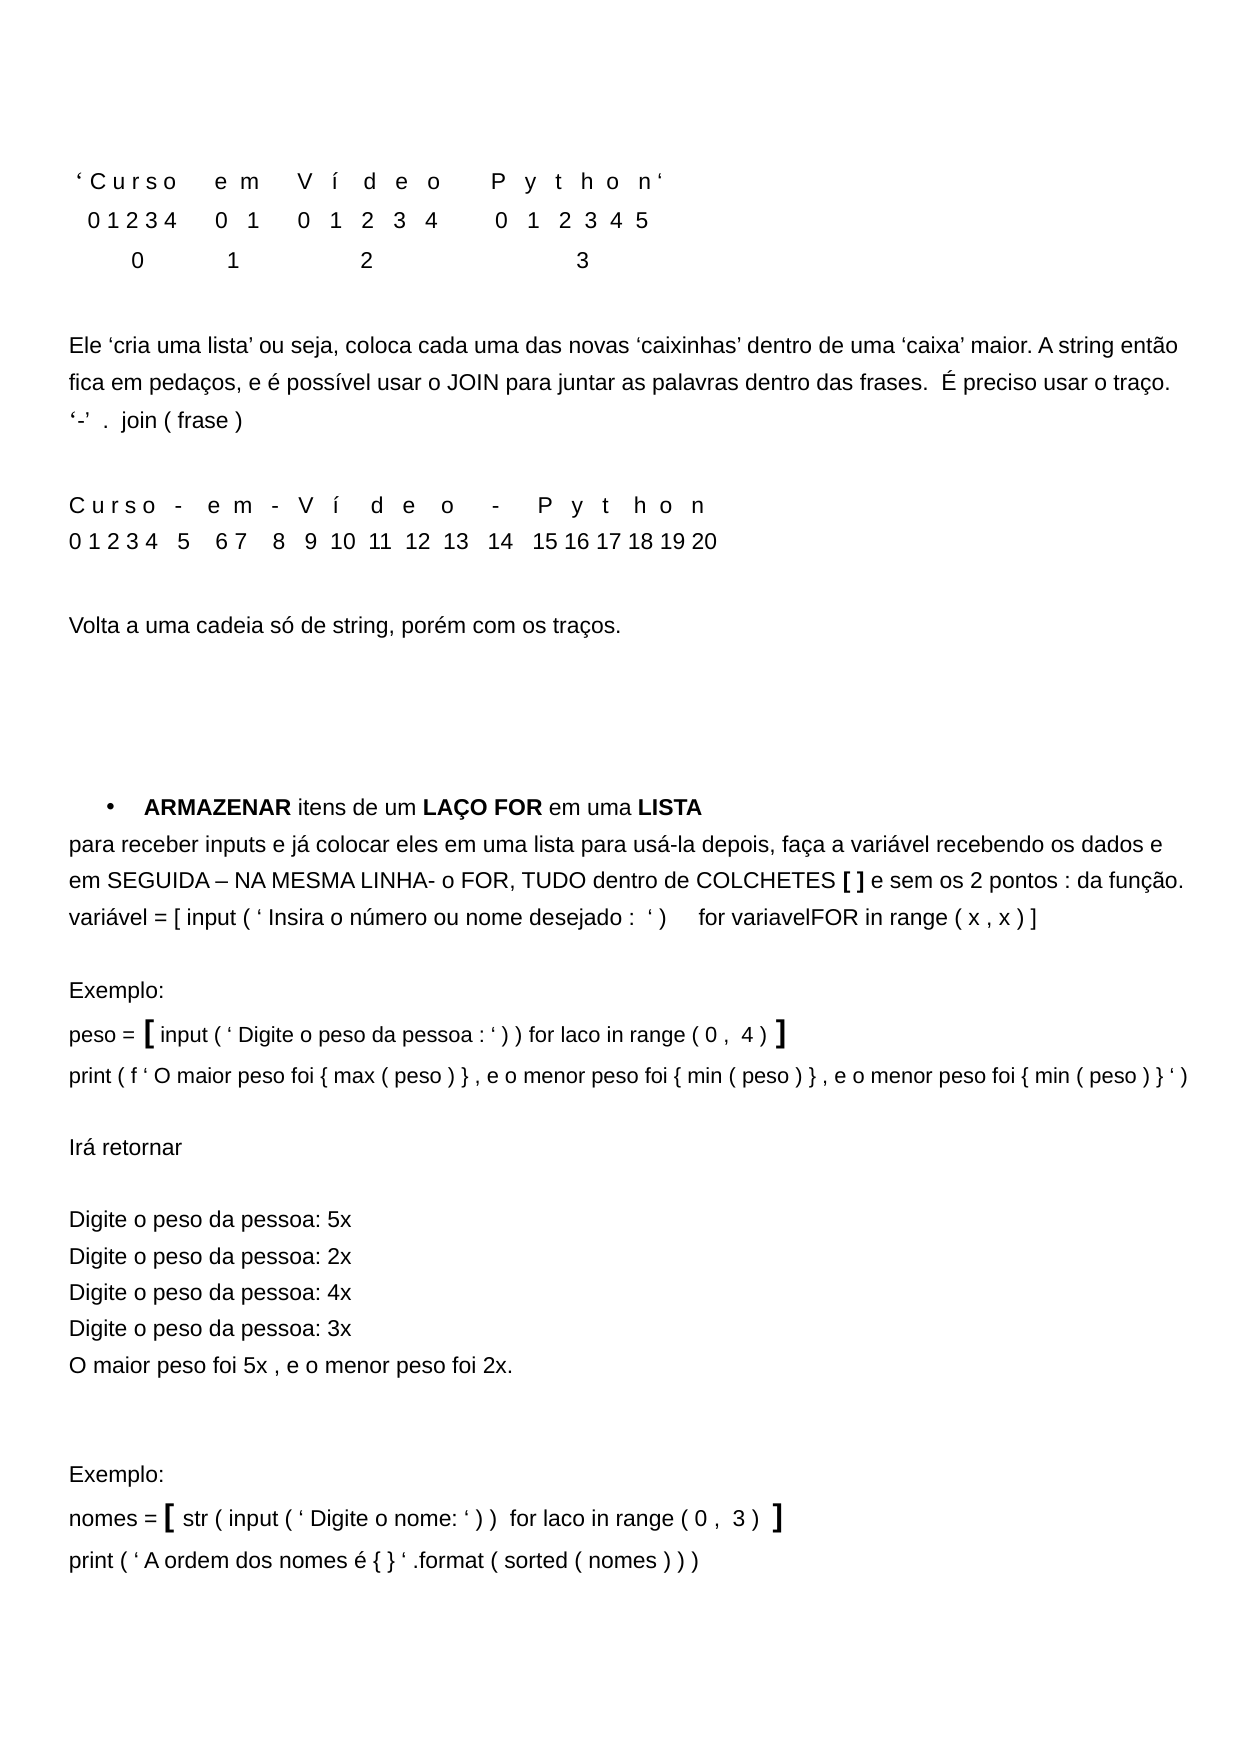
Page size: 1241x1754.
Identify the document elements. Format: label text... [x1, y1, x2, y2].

text 0 1 2 3 4 5 6 7 8 9 10 11 12 13 14 15 16 17 18 19 20 [69, 528, 1197, 555]
text print ( ‘ A ordem dos nomes é { } ‘ .format ( sorted ( nomes ) ) ) [69, 1547, 1197, 1573]
text ‘ C u r s o e m V í d e o P y t h o n ‘ [69, 166, 1197, 194]
text Exemplo: [69, 1461, 1197, 1487]
text Volta a uma cadeia só de string, porém com os traços. [69, 612, 1197, 639]
text Irá retornar [69, 1133, 1197, 1160]
text Digite o peso da pessoa: 3x [69, 1315, 1197, 1342]
text Digite o peso da pessoa: 4x [69, 1279, 1197, 1305]
text 0 1 2 3 4 0 1 0 1 2 3 4 0 1 2 3 4 5 [69, 205, 1197, 234]
text peso = [ input ( ‘ Digite o peso da pessoa : ‘ ) ) for laco in range ( 0 , 4 ) ] [69, 1013, 1197, 1049]
text nomes = [ str ( input ( ‘ Digite o nome: ‘ ) ) for laco in range ( 0 , 3 ) ] [69, 1497, 1197, 1533]
text Exemplo: [69, 977, 1197, 1003]
list ARMAZENAR itens de um LAÇO FOR em uma LISTA [106, 794, 1197, 821]
text para receber inputs e já colocar eles em uma lista para usá-la depois, faça a variável recebendo os dados e em SEGUIDA – NA MESMA LINHA- o FOR, TUDO dentro de COLCHETES [ ] e sem os 2 pontos : da função. [69, 831, 1197, 894]
text Digite o peso da pessoa: 5x [69, 1206, 1197, 1233]
text variável = [ input ( ‘ Insira o número ou nome desejado : ‘ ) for variavelFOR in range ( x , x ) ] [69, 904, 1197, 930]
text 0 1 2 3 [69, 245, 1197, 274]
text ‘-’ . join ( frase ) [69, 405, 1197, 433]
text Ele ‘cria uma lista’ ou seja, coloca cada uma das novas ‘caixinhas’ dentro de uma ‘caixa’ maior. A string então fica em pedaços, e é possível usar o JOIN para juntar as palavras dentro das frases. É preciso usar o traço. [69, 332, 1197, 395]
text O maior peso foi 5x , e o menor peso foi 2x. [69, 1352, 1197, 1378]
text Digite o peso da pessoa: 2x [69, 1243, 1197, 1269]
text print ( f ‘ O maior peso foi { max ( peso ) } , e o menor peso foi { min ( peso ) } , e o menor peso foi { min ( peso ) } ‘ ) [69, 1062, 1197, 1088]
text C u r s o - e m - V í d e o - P y t h o n [69, 492, 1197, 518]
